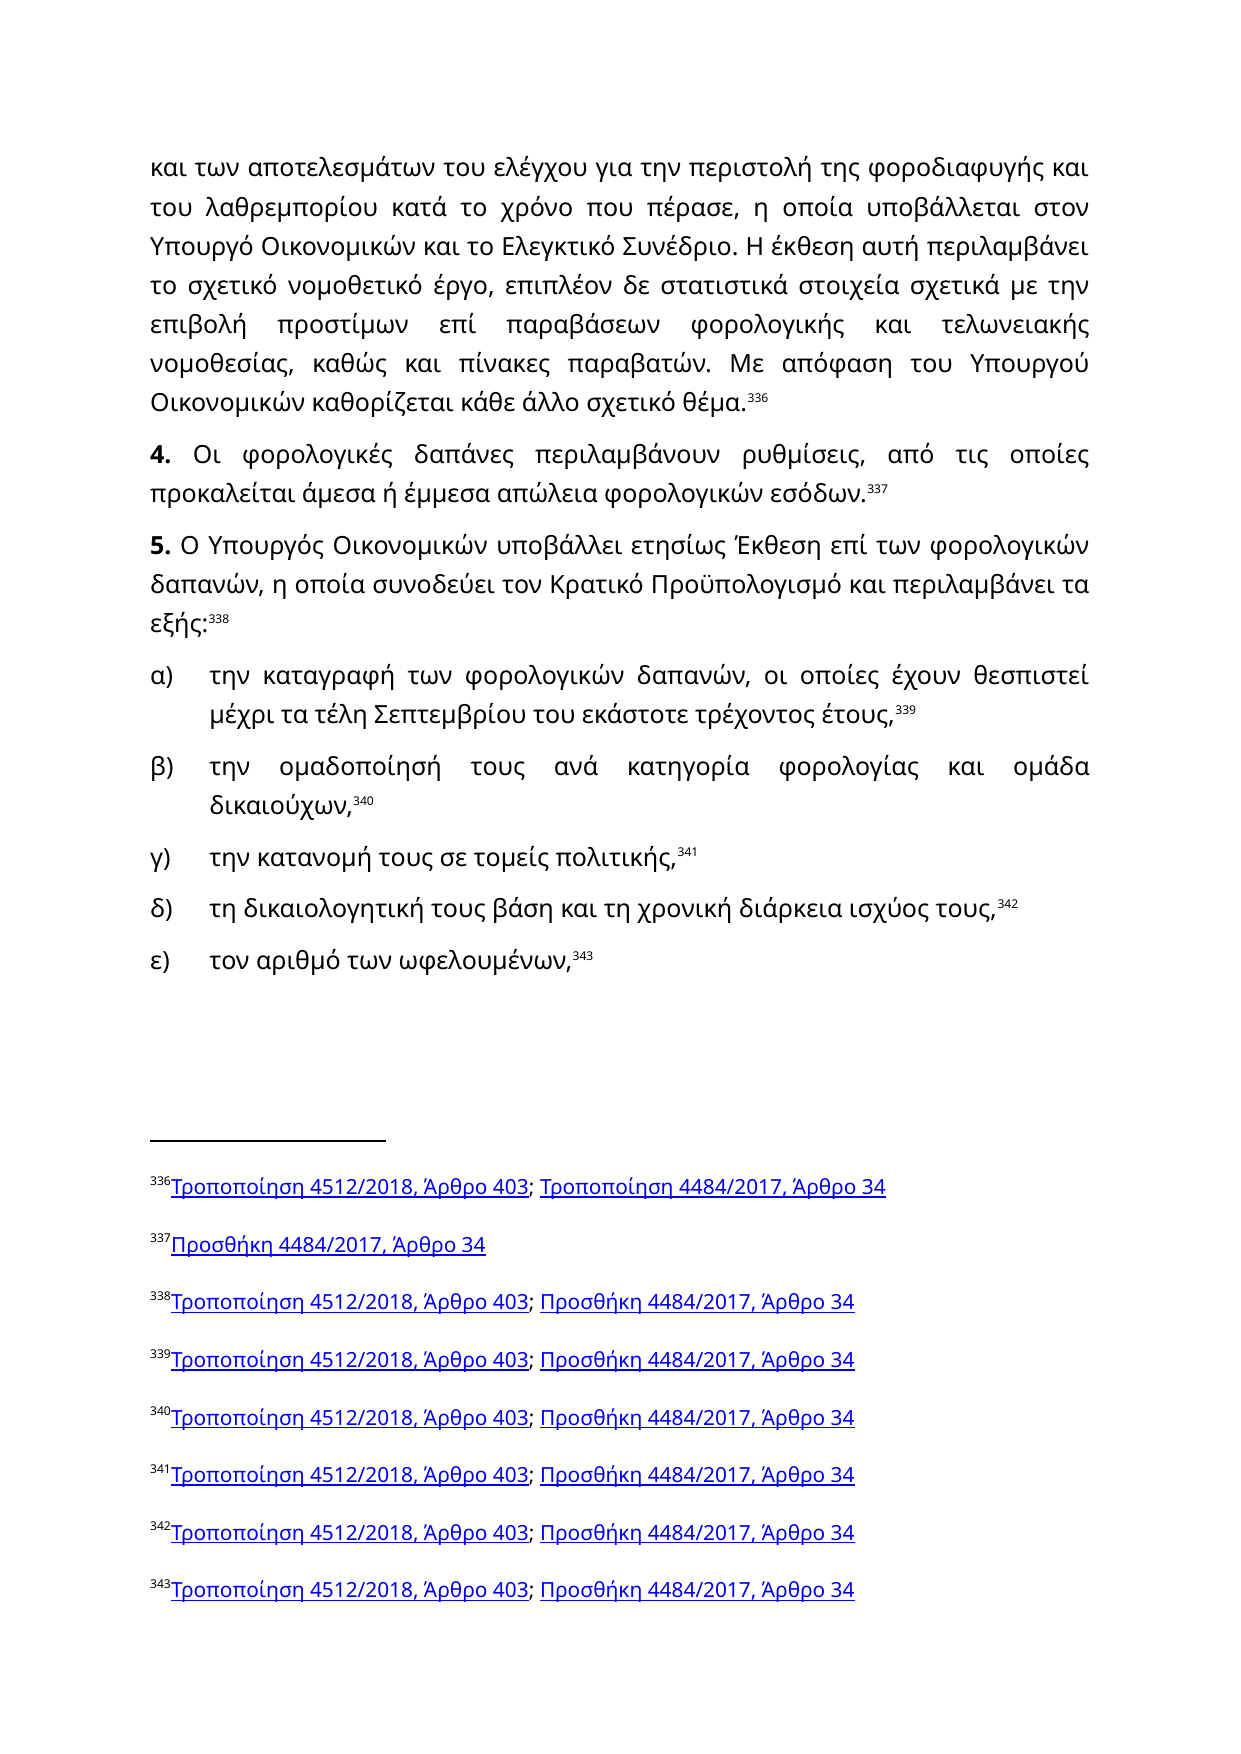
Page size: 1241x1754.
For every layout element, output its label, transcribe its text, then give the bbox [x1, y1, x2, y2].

text Προσθήκη 4484/2017, Άρθρο 34 [150, 1230, 1090, 1258]
list δ) τη δικαιολογητική τους βάση και τη χρονική διάρκεια ισχύος τους, [150, 891, 1090, 925]
text Τροποποίηση 4512/2018, Άρθρο 403; Προσθήκη 4484/2017, Άρθρο 34 [150, 1576, 1090, 1604]
text και των αποτελεσµάτων του ελέγχου για την περιστολή της φοροδιαφυγής και του λαθρεµπορίου κατά το χρόνο που πέρασε, η οποία υποβάλλεται στον Υπουργό Οικονοµικών και το Ελεγκτικό Συνέδριο. Η έκθεση αυτή περιλαµβάνει το σχετικό νοµοθετικό έργο, επιπλέον δε στατιστικά στοιχεία σχετικά µε την επιβολή προστίµων επί παραβάσεων φορολογικής και τελωνειακής νοµοθεσίας, καθώς και πίνακες παραβατών. Με απόφαση του Υπουργού Οικονοµικών καθορίζεται κάθε άλλο σχετικό θέµα. [150, 150, 1090, 419]
text Τροποποίηση 4512/2018, Άρθρο 403; Προσθήκη 4484/2017, Άρθρο 34 [150, 1518, 1090, 1546]
list β) την ομαδοποίησή τους ανά κατηγορία φορολογίας και ομάδα δικαιούχων, [150, 748, 1090, 822]
list ε) τον αριθμό των ωφελουμένων, [150, 942, 1090, 977]
text Τροποποίηση 4512/2018, Άρθρο 403; Προσθήκη 4484/2017, Άρθρο 34 [150, 1345, 1090, 1373]
text 5. Ο Υπουργός Οικονομικών υποβάλλει ετησίως Έκθεση επί των φορολογικών δαπανών, η οποία συνοδεύει τον Κρατικό Προϋπολογισμό και περιλαμβάνει τα εξής: [150, 527, 1090, 640]
list γ) την κατανομή τους σε τομείς πολιτικής, [150, 839, 1090, 873]
text Τροποποίηση 4512/2018, Άρθρο 403; Προσθήκη 4484/2017, Άρθρο 34 [150, 1460, 1090, 1489]
text 4. Οι φορολογικές δαπάνες περιλαµβάνουν ρυθµίσεις, από τις οποίες προκαλείται άµεσα ή έµµεσα απώλεια φορολογικών εσόδων. [150, 437, 1090, 510]
list α) την καταγραφή των φορολογικών δαπανών, οι οποίες έχουν θεσπιστεί μέχρι τα τέλη Σεπτεμβρίου του εκάστοτε τρέχοντος έτους, [150, 657, 1090, 731]
text Τροποποίηση 4512/2018, Άρθρο 403; Τροποποίηση 4484/2017, Άρθρο 34 [150, 1172, 1090, 1201]
text Τροποποίηση 4512/2018, Άρθρο 403; Προσθήκη 4484/2017, Άρθρο 34 [150, 1403, 1090, 1431]
text Τροποποίηση 4512/2018, Άρθρο 403; Προσθήκη 4484/2017, Άρθρο 34 [150, 1287, 1090, 1316]
